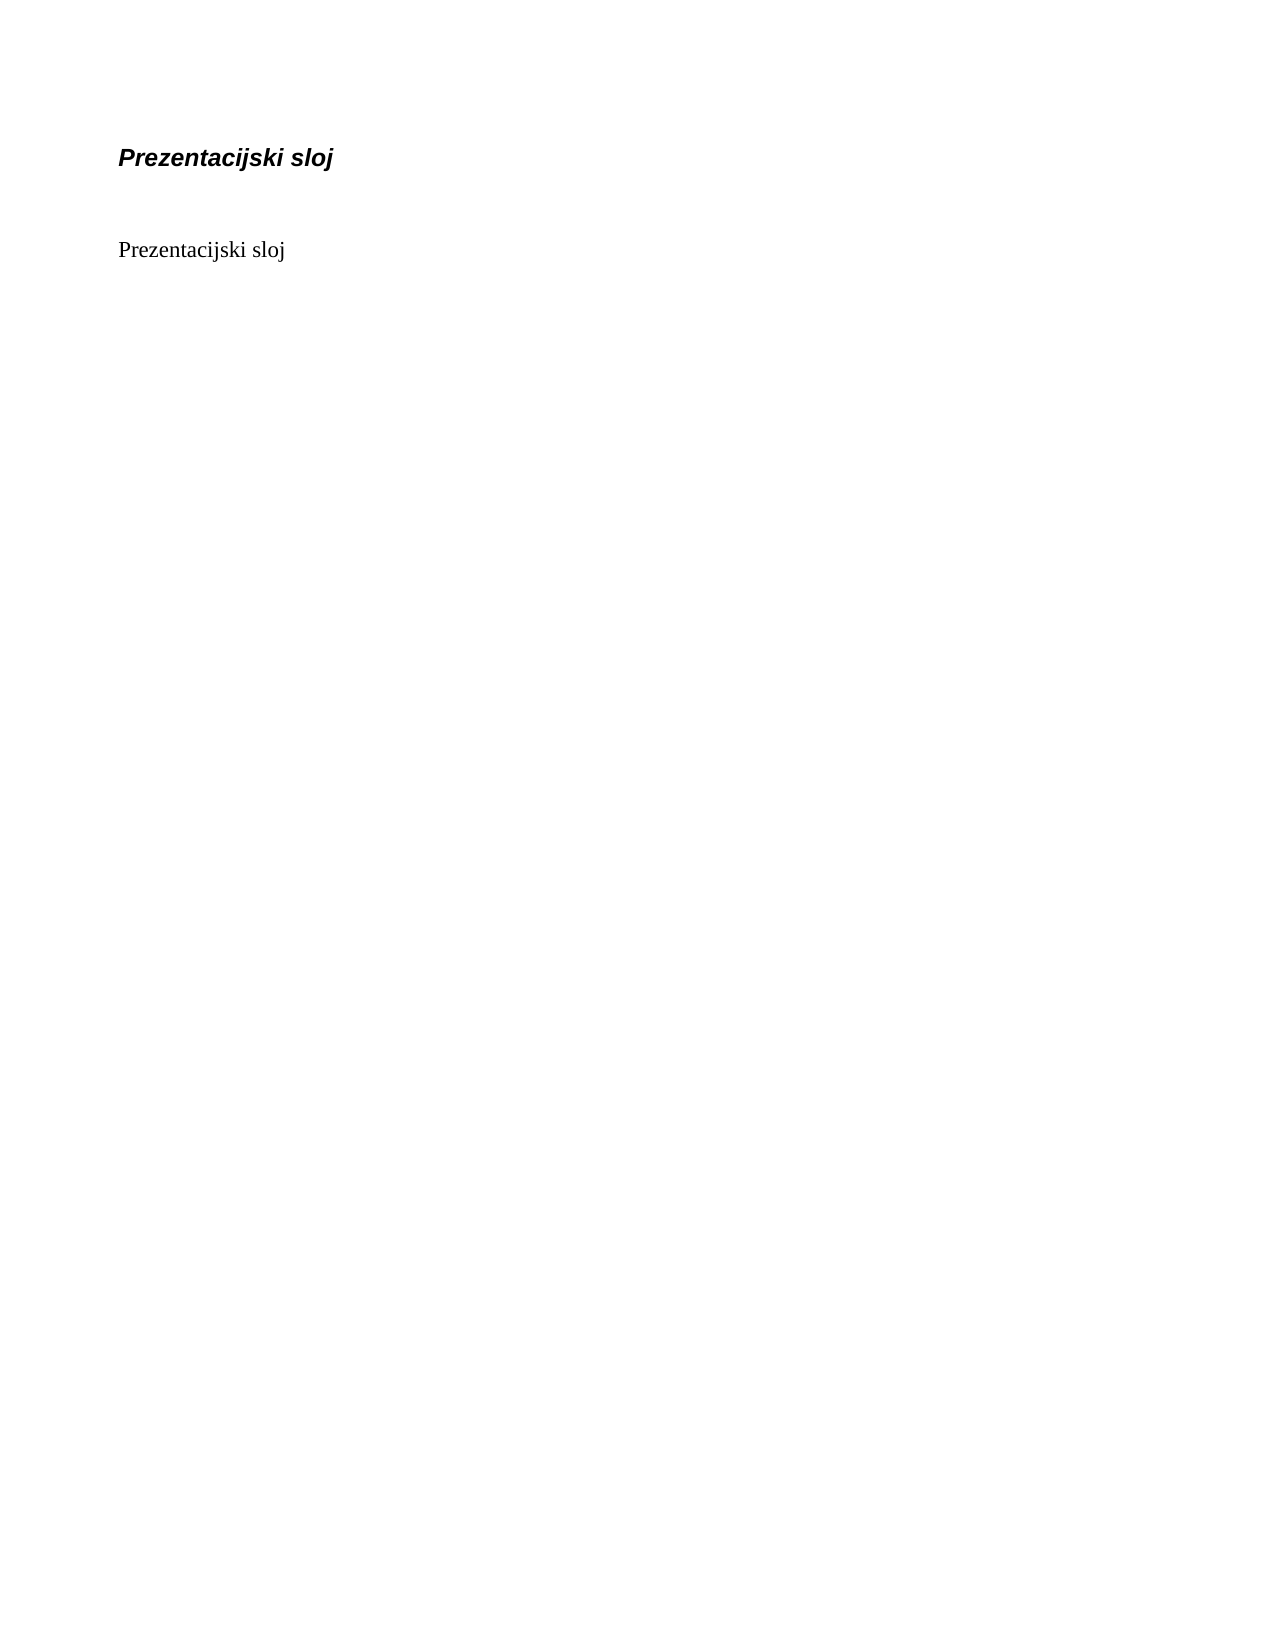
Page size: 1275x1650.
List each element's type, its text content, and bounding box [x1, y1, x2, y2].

text Prezentacijski sloj [118, 236, 1157, 262]
subtitle Prezentacijski sloj [118, 143, 1157, 172]
